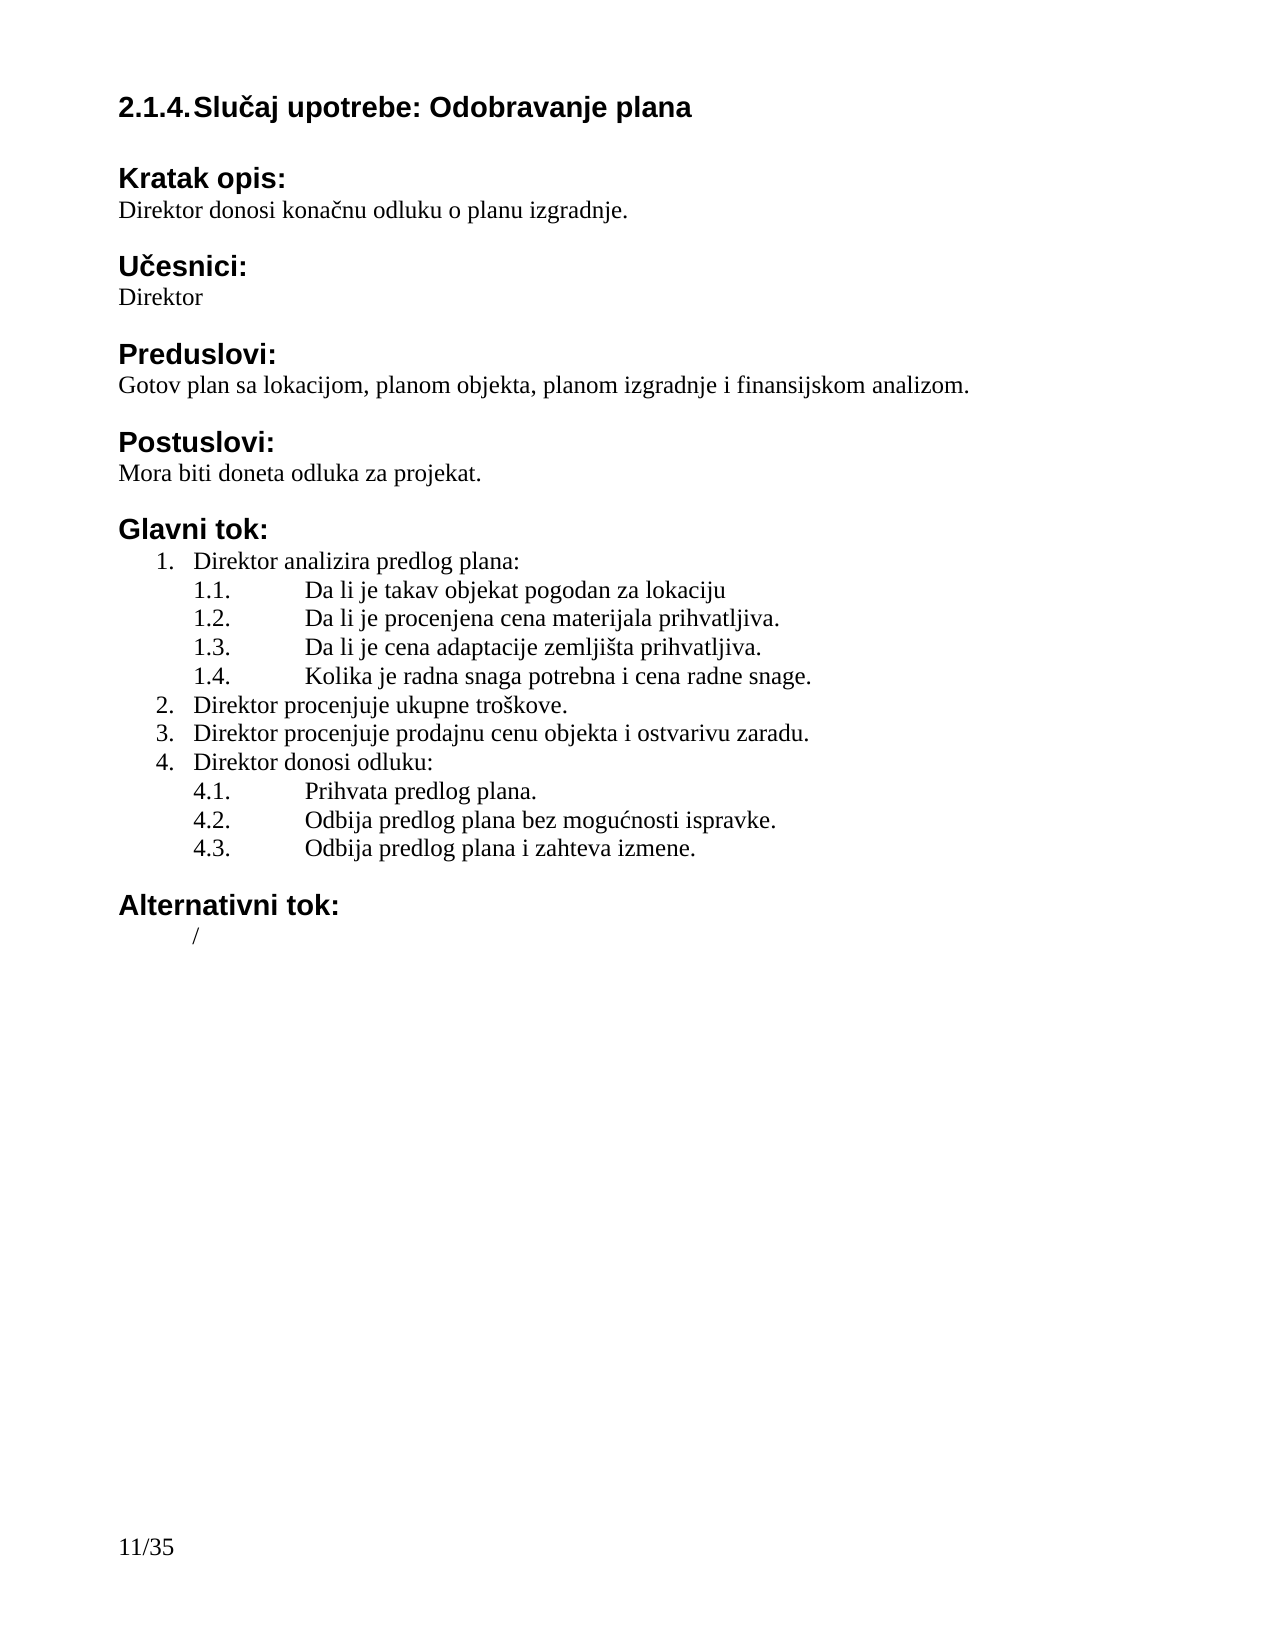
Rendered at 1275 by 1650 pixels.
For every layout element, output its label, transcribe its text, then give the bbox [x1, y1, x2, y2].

list Da li je cena adaptacije zemljišta prihvatljiva. [193, 632, 1157, 661]
subtitle Postuslovi: [118, 424, 1157, 458]
subtitle Alternativni tok: [118, 888, 1157, 921]
list Direktor donosi odluku: [156, 747, 1157, 776]
text Direktor donosi konačnu odluku o planu izgradnje. [118, 195, 1157, 223]
text Direktor [118, 282, 1157, 311]
subtitle Glavni tok: [118, 512, 1157, 546]
list Da li je procenjena cena materijala prihvatljiva. [193, 603, 1157, 632]
list Direktor analizira predlog plana: [156, 546, 1157, 575]
subtitle Slučaj upotrebe: Odobravanje plana [118, 89, 1157, 123]
text / [118, 921, 1157, 950]
list Prihvata predlog plana. [193, 776, 1157, 805]
list Direktor procenjuje prodajnu cenu objekta i ostvarivu zaradu. [156, 718, 1157, 747]
subtitle Preduslovi: [118, 337, 1157, 370]
list Kolika je radna snaga potrebna i cena radne snage. [193, 661, 1157, 690]
list Da li je takav objekat pogodan za lokaciju [193, 575, 1157, 603]
subtitle Kratak opis: [118, 161, 1157, 195]
subtitle Učesnici: [118, 249, 1157, 282]
text Gotov plan sa lokacijom, planom objekta, planom izgradnje i finansijskom analizom. [118, 370, 1157, 399]
list Direktor procenjuje ukupne troškove. [156, 690, 1157, 718]
text Mora biti doneta odluka za projekat. [118, 458, 1157, 487]
list Odbija predlog plana bez mogućnosti ispravke. [193, 805, 1157, 833]
list Odbija predlog plana i zahteva izmene. [193, 833, 1157, 862]
